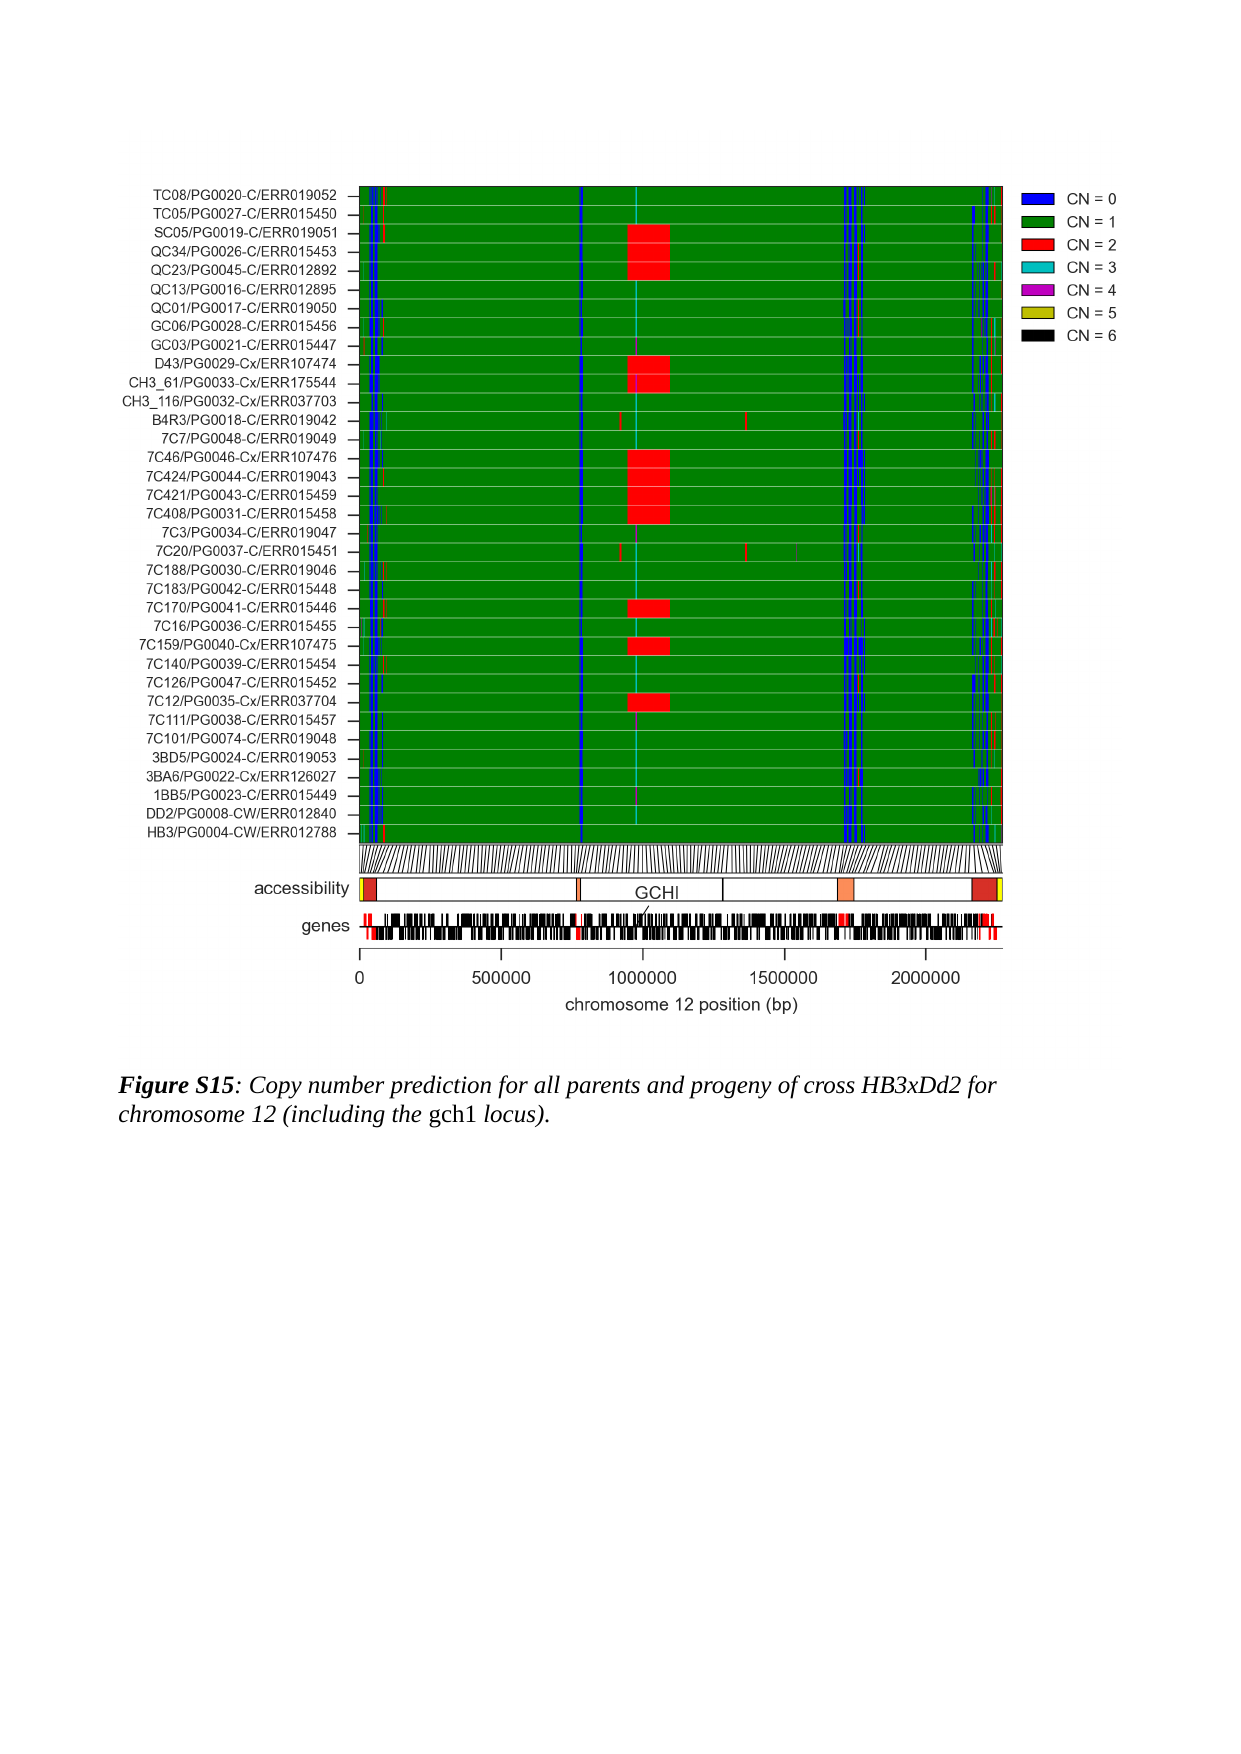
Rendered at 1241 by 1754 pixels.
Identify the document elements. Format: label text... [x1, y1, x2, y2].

text Figure S15: Copy number prediction for all parents and progeny of cross HB3xDd2 for chromosome 12 (including the gch1 locus). [118, 1070, 1122, 1127]
picture [118, 130, 1123, 1070]
